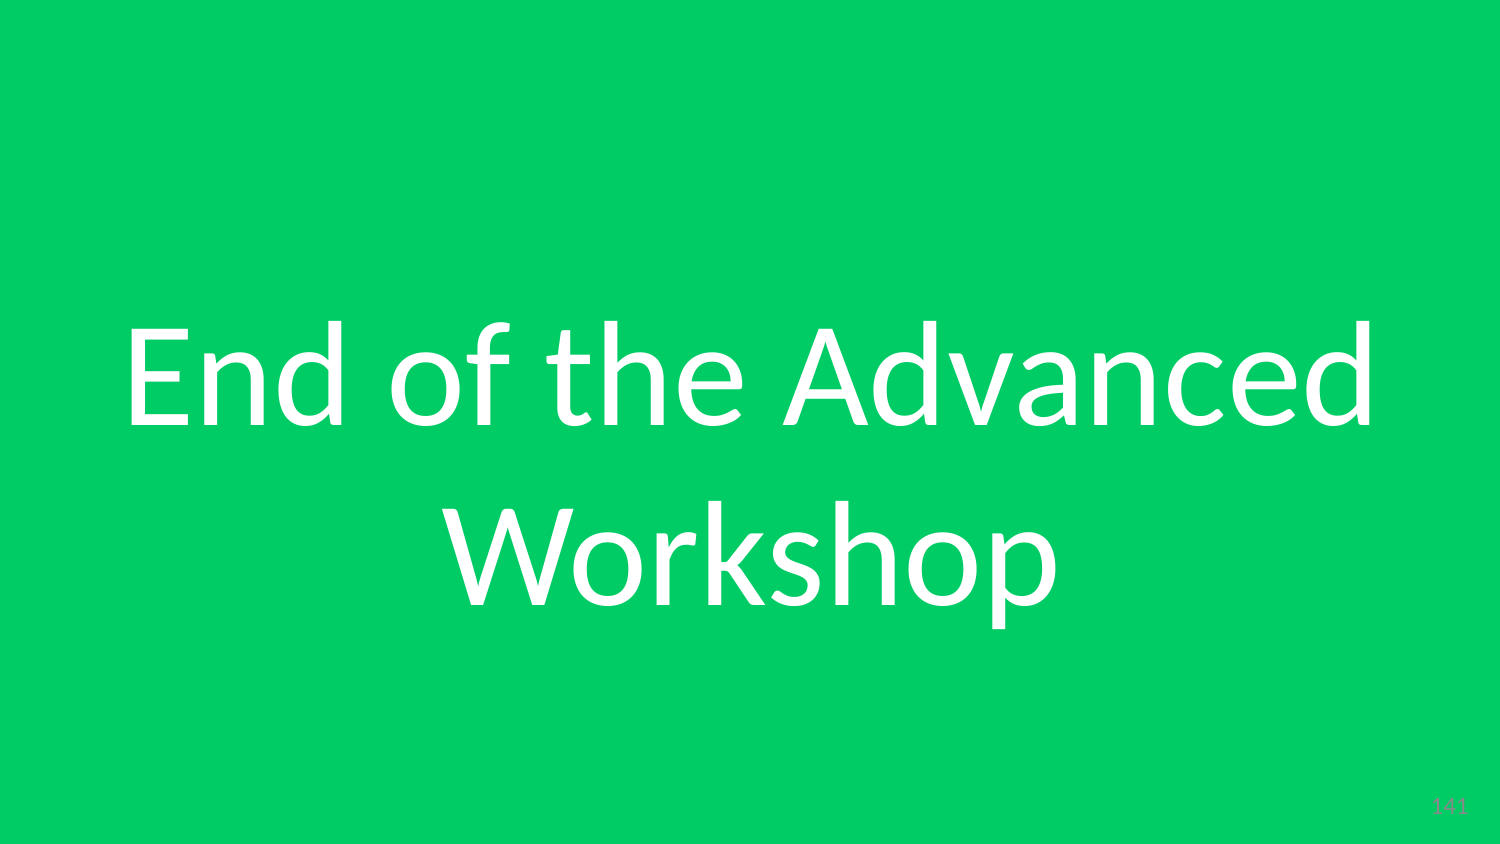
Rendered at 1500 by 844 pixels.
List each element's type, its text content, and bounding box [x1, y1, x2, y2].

title End of the Advanced Workshop [76, 268, 1427, 635]
text_box 140 [1415, 782, 1500, 828]
